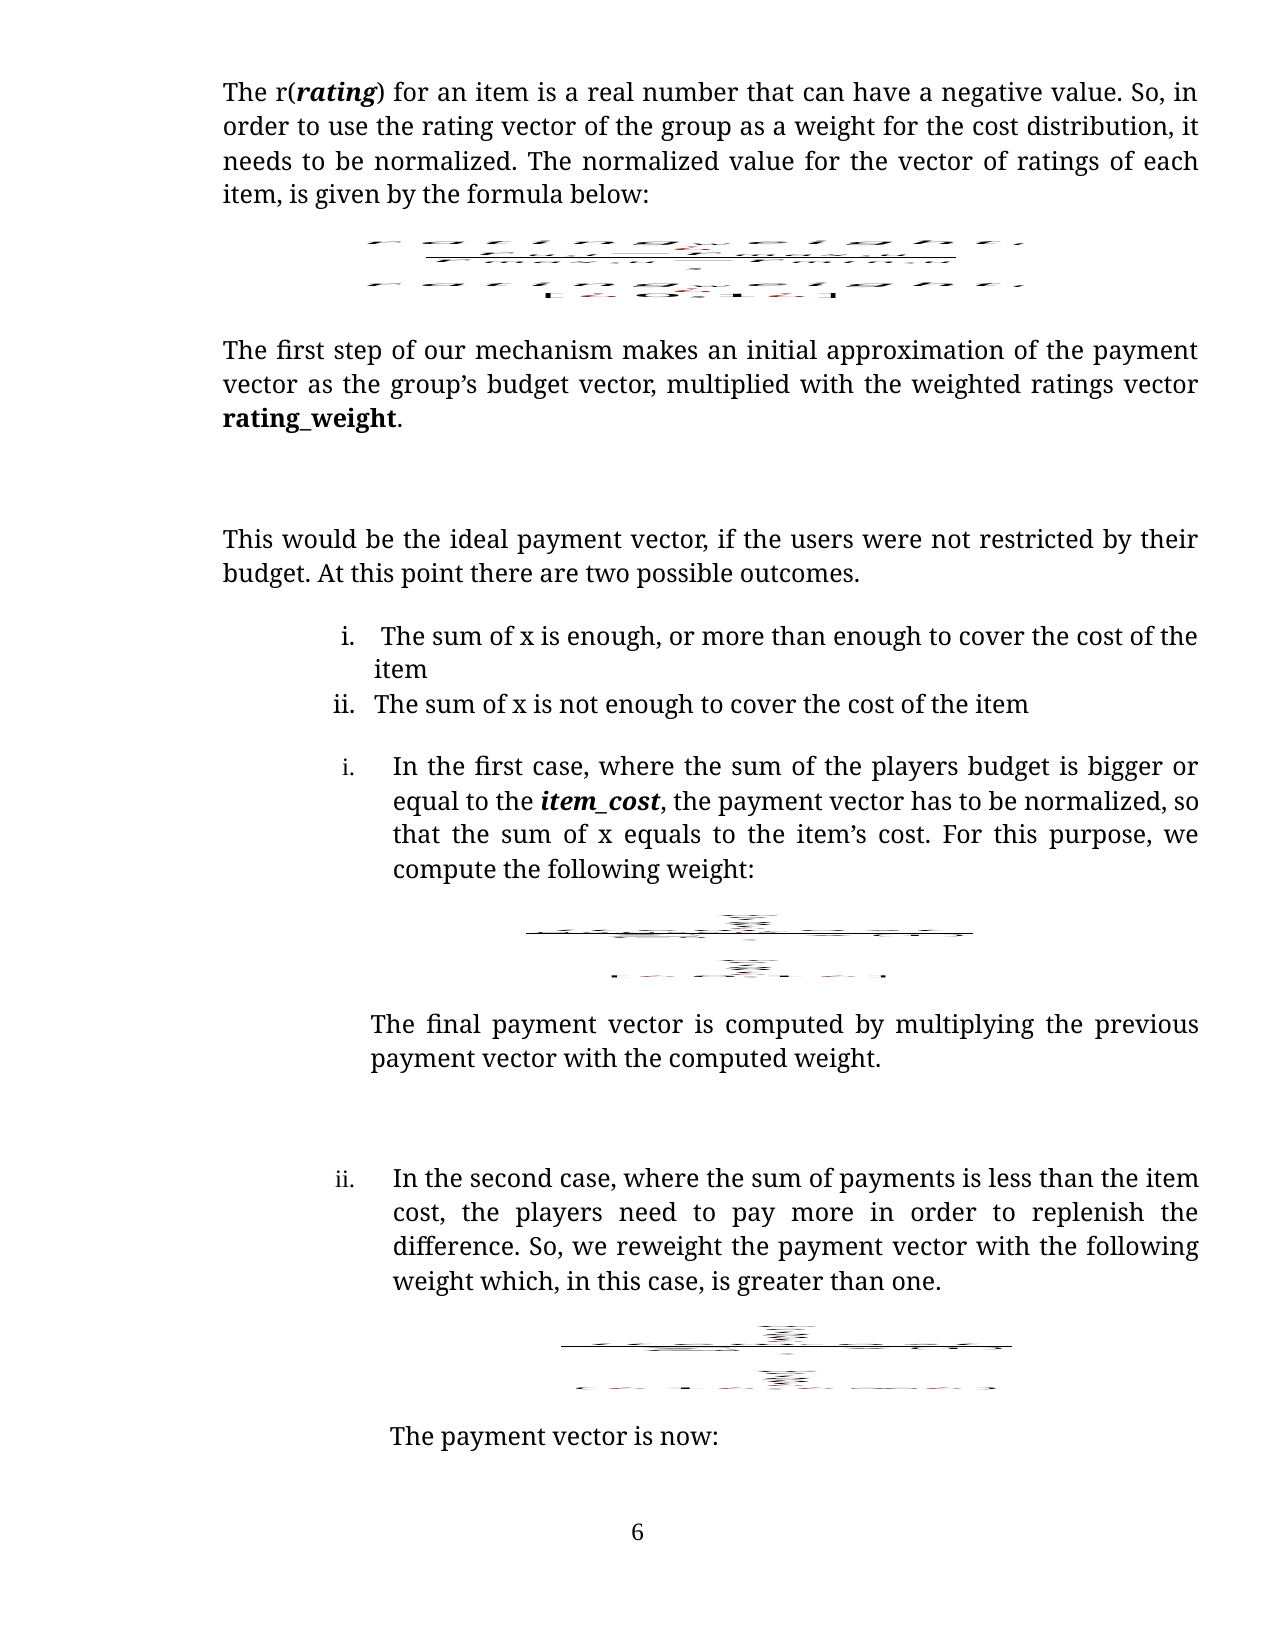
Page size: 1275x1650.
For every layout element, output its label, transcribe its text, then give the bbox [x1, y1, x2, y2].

list In the first case, where the sum of the players budget is bigger or equal to the item_cost, the payment vector has to be normalized, so that the sum of x equals to the item’s cost. For this purpose, we compute the following weight: [355, 749, 1200, 885]
text The r(rating) for an item is a real number that can have a negative value. So, in order to use the rating vector of the group as a weight for the cost distribution, it needs to be normalized. The normalized value for the vector of ratings of each item, is given by the formula below: [223, 75, 1200, 211]
text The final payment vector is computed by multiplying the previous payment vector with the computed weight. [370, 1007, 1200, 1075]
list The sum of x is enough, or more than enough to cover the cost of the item [355, 618, 1200, 686]
text This would be the ideal payment vector, if the users were not restricted by their budget. At this point there are two possible outcomes. [223, 521, 1200, 589]
list The sum of x is not enough to cover the cost of the item [355, 686, 1200, 720]
list In the second case, where the sum of payments is less than the item cost, the players need to pay more in order to replenish the difference. So, we reweight the payment vector with the following weight which, in this case, is greater than one. [355, 1161, 1200, 1297]
text The payment vector is now: [370, 1418, 1200, 1452]
text The first step of our mechanism makes an initial approximation of the payment vector as the group’s budget vector, multiplied with the weighted ratings vector rating_weight. [223, 333, 1200, 435]
